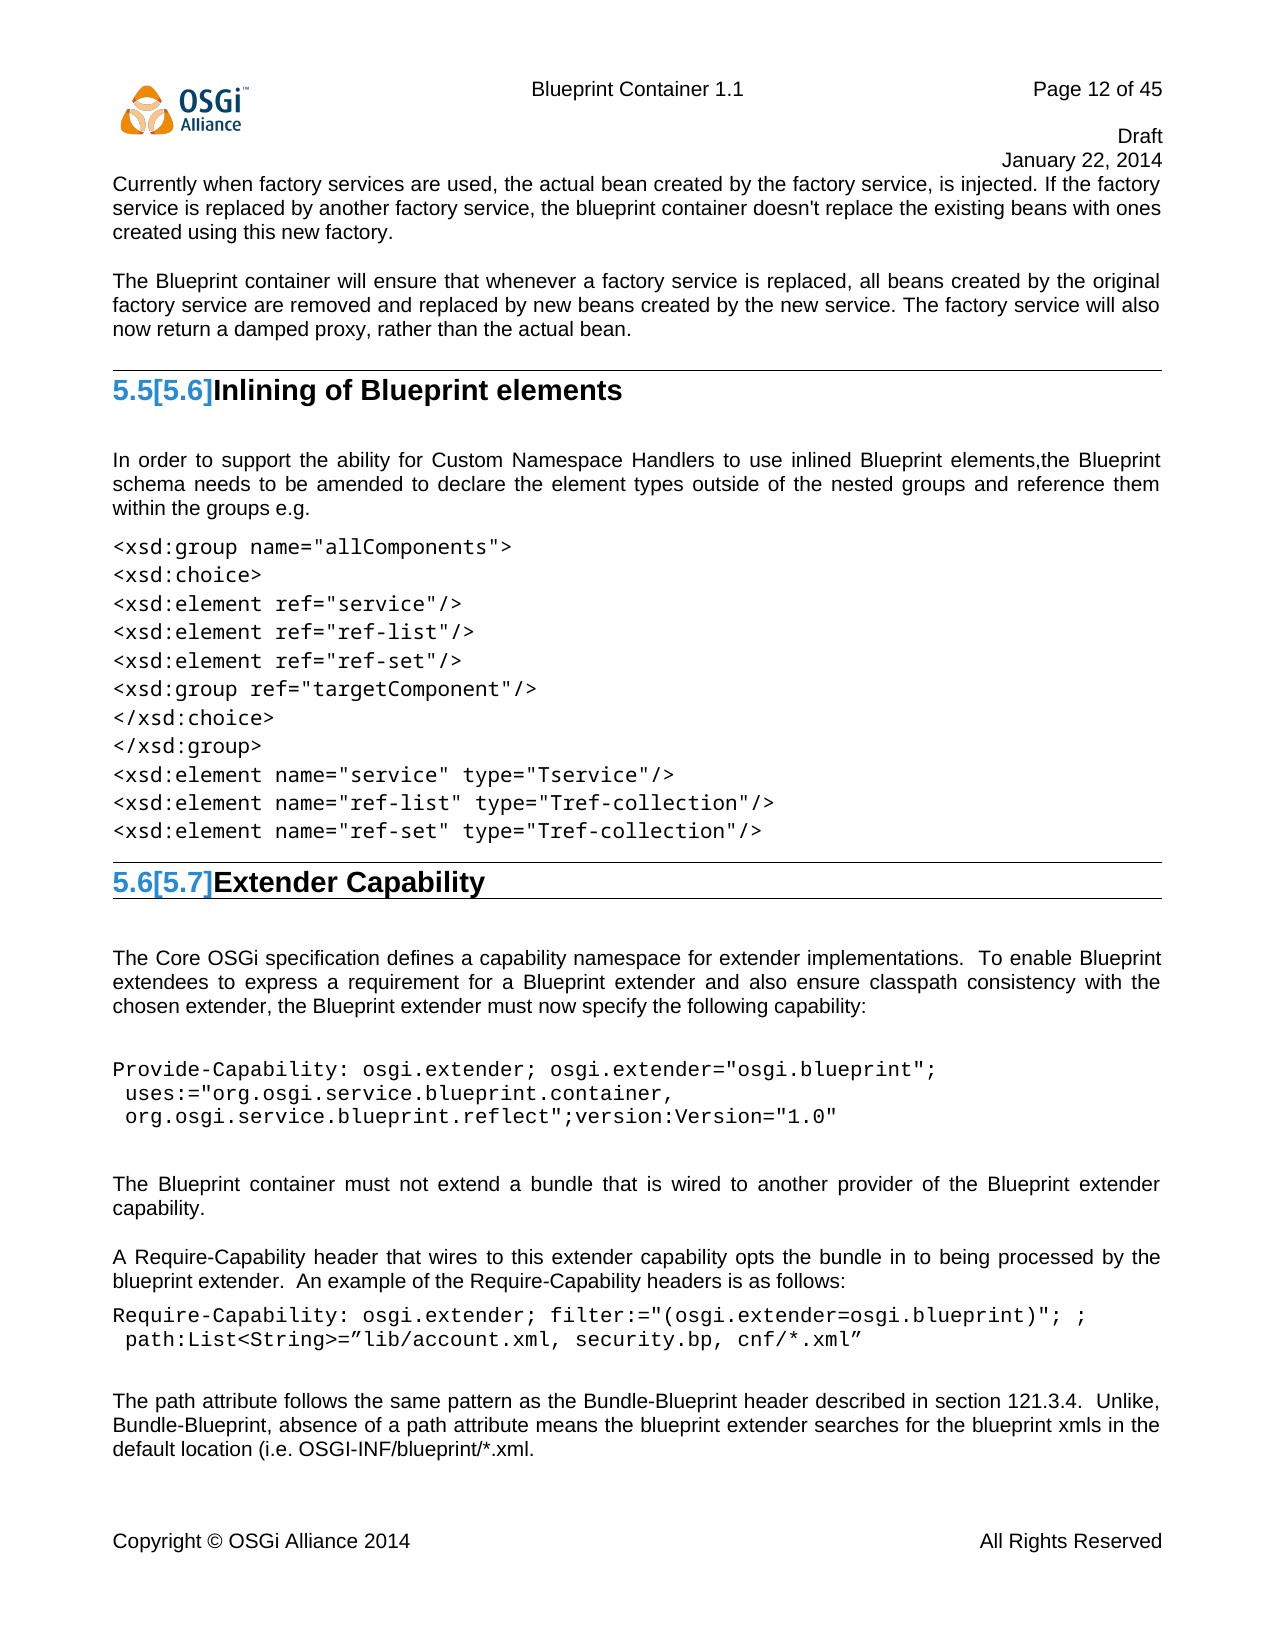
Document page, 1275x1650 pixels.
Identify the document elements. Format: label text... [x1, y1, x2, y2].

subtitle Extender Capability [112, 863, 1162, 898]
text Require-Capability: osgi.extender; filter:="(osgi.extender=osgi.blueprint)"; ; [112, 1305, 1162, 1329]
text The Blueprint container will ensure that whenever a factory service is replaced, all beans created by the original factory service are removed and replaced by new beans created by the new service. The factory service will also now return a damped proxy, rather than the actual bean. [112, 269, 1162, 341]
text <xsd:group name="allComponents"> [112, 532, 1162, 561]
text Provide-Capability: osgi.extender; osgi.extender="osgi.blueprint"; [112, 1059, 1162, 1083]
text Currently when factory services are used, the actual bean created by the factory service, is injected. If the factory service is replaced by another factory service, the blueprint container doesn't replace the existing beans with ones created using this new factory. [112, 172, 1162, 244]
text <xsd:element name="service" type="Tservice"/> [112, 760, 1162, 788]
text org.osgi.service.blueprint.reflect";version:Version="1.0" [112, 1106, 1162, 1130]
text path:List<String>=”lib/account.xml, security.bp, cnf/*.xml” [112, 1329, 1162, 1352]
picture [113, 78, 257, 142]
text <xsd:element ref="ref-list"/> [112, 617, 1162, 646]
text The Blueprint container must not extend a bundle that is wired to another provider of the Blueprint extender capability. [112, 1172, 1162, 1220]
subtitle Inlining of Blueprint elements [112, 371, 1162, 407]
text <xsd:choice> [112, 561, 1162, 589]
text <xsd:element name="ref-set" type="Tref-collection"/> [112, 817, 1162, 845]
text <xsd:element name="ref-list" type="Tref-collection"/> [112, 788, 1162, 817]
text In order to support the ability for Custom Namespace Handlers to use inlined Blueprint elements,the Blueprint schema needs to be amended to declare the element types outside of the nested groups and reference them within the groups e.g. [112, 448, 1162, 520]
text </xsd:choice> [112, 703, 1162, 731]
text The path attribute follows the same pattern as the Bundle-Blueprint header described in section 121.3.4. Unlike, Bundle-Blueprint, absence of a path attribute means the blueprint extender searches for the blueprint xmls in the default location (i.e. OSGI-INF/blueprint/*.xml. [112, 1389, 1162, 1461]
text A Require-Capability header that wires to this extender capability opts the bundle in to being processed by the blueprint extender. An example of the Require-Capability headers is as follows: [112, 1245, 1162, 1293]
text <xsd:group ref="targetComponent"/> [112, 674, 1162, 703]
text <xsd:element ref="ref-set"/> [112, 646, 1162, 674]
text uses:="org.osgi.service.blueprint.container, [112, 1083, 1162, 1106]
text </xsd:group> [112, 731, 1162, 760]
text The Core OSGi specification defines a capability namespace for extender implementations. To enable Blueprint extendees to express a requirement for a Blueprint extender and also ensure classpath consistency with the chosen extender, the Blueprint extender must now specify the following capability: [112, 946, 1162, 1018]
text <xsd:element ref="service"/> [112, 589, 1162, 617]
